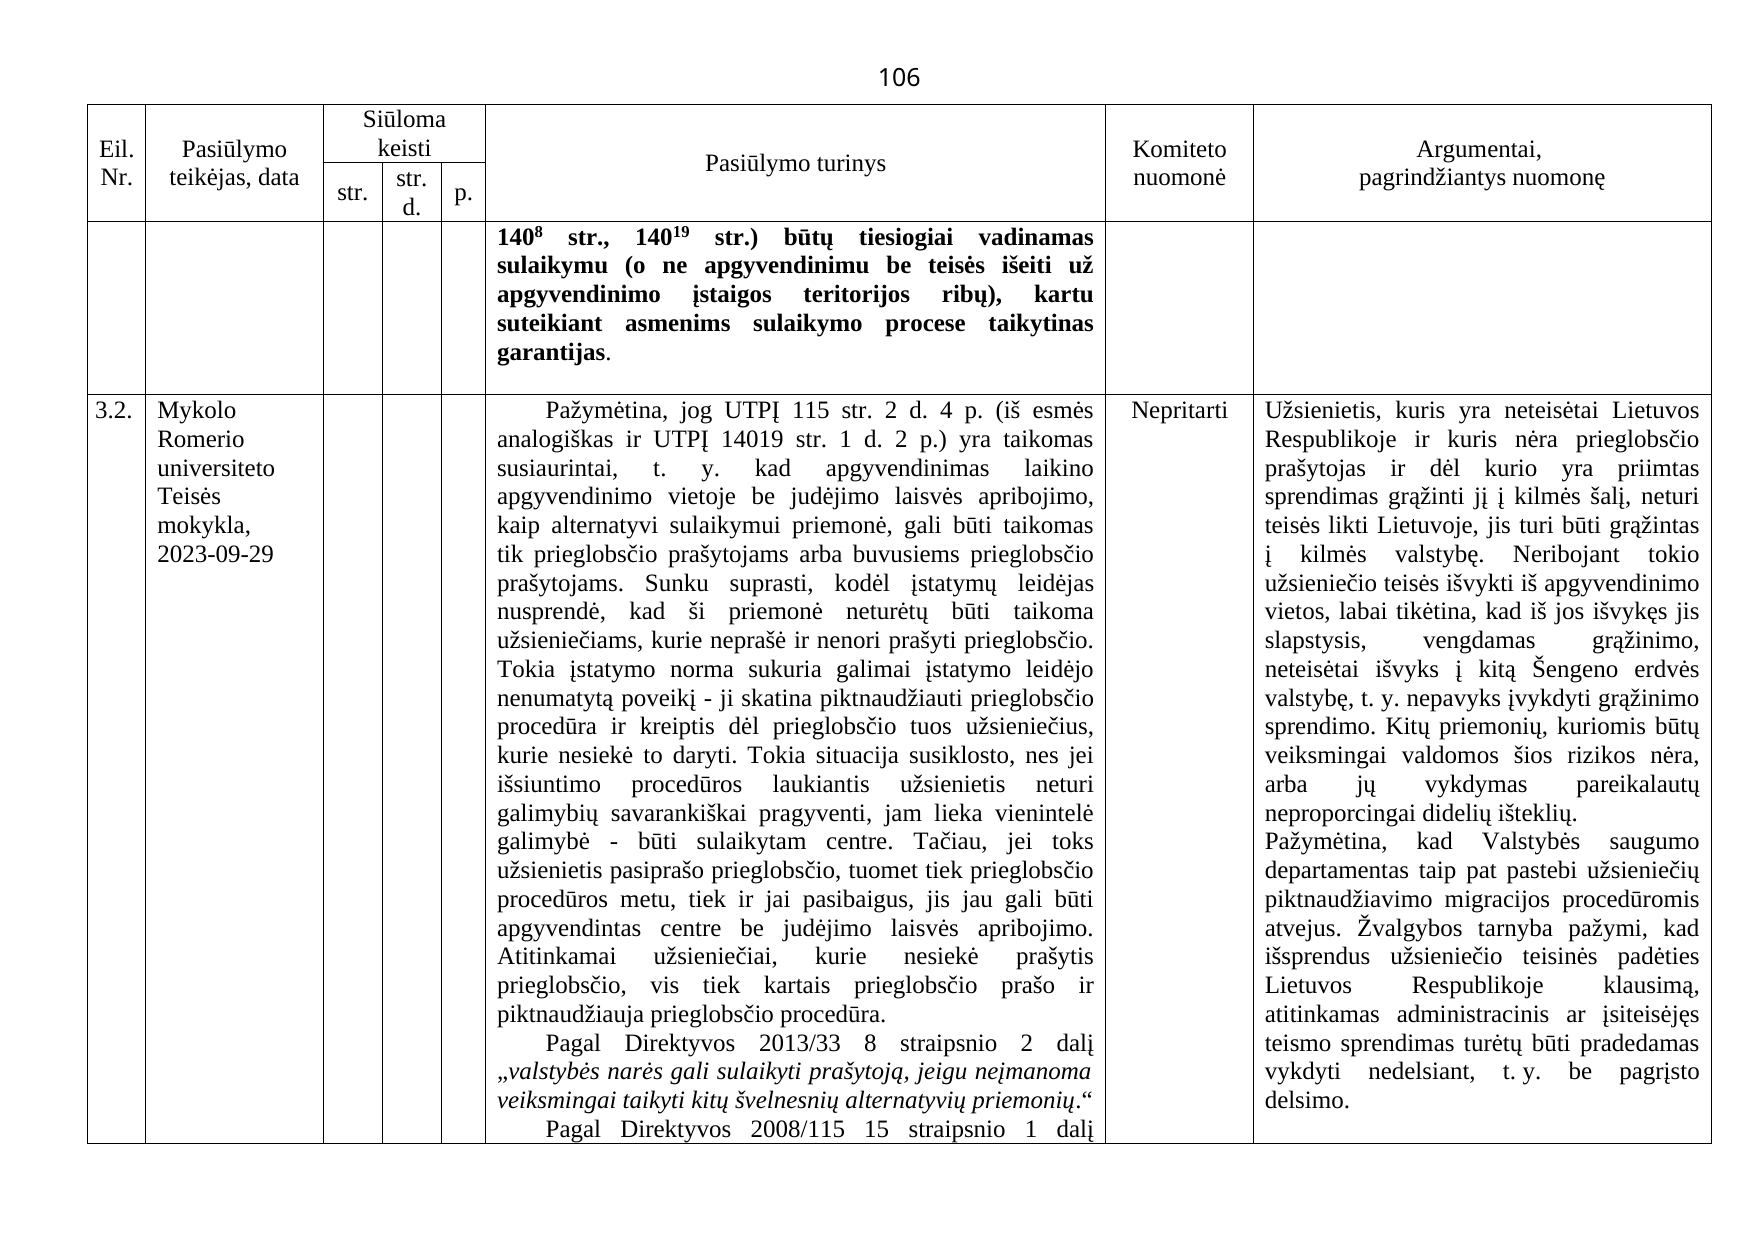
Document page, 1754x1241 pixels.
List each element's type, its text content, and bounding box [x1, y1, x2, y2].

table_cell [442, 222, 485, 394]
table_header Pasiūlymo teikėjas, data [146, 105, 323, 221]
table_cell Pažymėtina, jog UTPĮ 115 str. 2 d. 4 p. (iš esmės analogiškas ir UTPĮ 14019 str. 1 d. 2 p.) yra taikomas susiaurintai, t. y. kad apgyvendinimas laikino apgyvendinimo vietoje be judėjimo laisvės apribojimo, kaip alternatyvi sulaikymui priemonė, gali būti taikomas tik prieglobsčio prašytojams arba buvusiems prieglobsčio prašytojams. Sunku suprasti, kodėl įstatymų leidėjas nusprendė, kad ši priemonė neturėtų būti taikoma užsieniečiams, kurie neprašė ir nenori prašyti prieglobsčio. Tokia įstatymo norma sukuria galimai įstatymo leidėjo nenumatytą poveikį - ji skatina piktnaudžiauti prieglobsčio procedūra ir kreiptis dėl prieglobsčio tuos užsieniečius, kurie nesiekė to daryti. Tokia situacija susiklosto, nes jei išsiuntimo procedūros laukiantis užsienietis neturi galimybių savarankiškai pragyventi, jam lieka vienintelė galimybė - būti sulaikytam centre. Tačiau, jei toks užsienietis pasiprašo prieglobsčio, tuomet tiek prieglobsčio procedūros metu, tiek ir jai pasibaigus, jis jau gali būti apgyvendintas centre be judėjimo laisvės apribojimo. Atitinkamai užsieniečiai, kurie nesiekė prašytis prieglobsčio, vis tiek kartais prieglobsčio prašo ir piktnaudžiauja prieglobsčio procedūra. Pagal Direktyvos 2013/33 8 straipsnio 2 dalį „valstybės narės gali sulaikyti prašytoją, jeigu neįmanoma veiksmingai taikyti kitų švelnesnių alternatyvių priemonių.“ Pagal Direktyvos 2008/115 15 straipsnio 1 dalį [486, 395, 1105, 1143]
table_header Eil. Nr. [88, 105, 145, 221]
table_cell p. [442, 163, 485, 221]
table_header Argumentai, pagrindžiantys nuomonę [1254, 105, 1711, 221]
table_cell Užsienietis, kuris yra neteisėtai Lietuvos Respublikoje ir kuris nėra prieglobsčio prašytojas ir dėl kurio yra priimtas sprendimas grąžinti jį į kilmės šalį, neturi teisės likti Lietuvoje, jis turi būti grąžintas į kilmės valstybę. Neribojant tokio užsieniečio teisės išvykti iš apgyvendinimo vietos, labai tikėtina, kad iš jos išvykęs jis slapstysis, vengdamas grąžinimo, neteisėtai išvyks į kitą Šengeno erdvės valstybę, t. y. nepavyks įvykdyti grąžinimo sprendimo. Kitų priemonių, kuriomis būtų veiksmingai valdomos šios rizikos nėra, arba jų vykdymas pareikalautų neproporcingai didelių išteklių. Pažymėtina, kad Valstybės saugumo departamentas taip pat pastebi užsieniečių piktnaudžiavimo migracijos procedūromis atvejus. Žvalgybos tarnyba pažymi, kad išsprendus užsieniečio teisinės padėties Lietuvos Respublikoje klausimą, atitinkamas administracinis ar įsiteisėjęs teismo sprendimas turėtų būti pradedamas vykdyti nedelsiant, t. y. be pagrįsto delsimo. [1254, 395, 1711, 1143]
table_cell Nepritarti [1106, 395, 1253, 1143]
table_cell [88, 222, 145, 394]
table_cell [324, 395, 382, 1143]
table_cell str. d. [383, 163, 441, 221]
table_header Komiteto nuomonė [1106, 105, 1253, 221]
table_cell [383, 222, 441, 394]
table_cell 1408 str., 14019 str.) būtų tiesiogiai vadinamas sulaikymu (o ne apgyvendinimu be teisės išeiti už apgyvendinimo įstaigos teritorijos ribų), kartu suteikiant asmenims sulaikymo procese taikytinas garantijas. [486, 222, 1105, 394]
table_cell Mykolo Romerio universiteto Teisės mokykla, 2023-09-29 [146, 395, 323, 1143]
table_header Pasiūlymo turinys [486, 105, 1105, 221]
table_header Siūloma keisti [324, 105, 485, 162]
table_cell [1106, 222, 1253, 394]
table_cell [146, 222, 323, 394]
table_cell 3.2. [88, 395, 145, 1143]
table_cell [383, 395, 441, 1143]
table_cell [442, 395, 485, 1143]
table_cell str. [324, 163, 382, 221]
table_cell [1254, 222, 1711, 394]
table_cell [324, 222, 382, 394]
